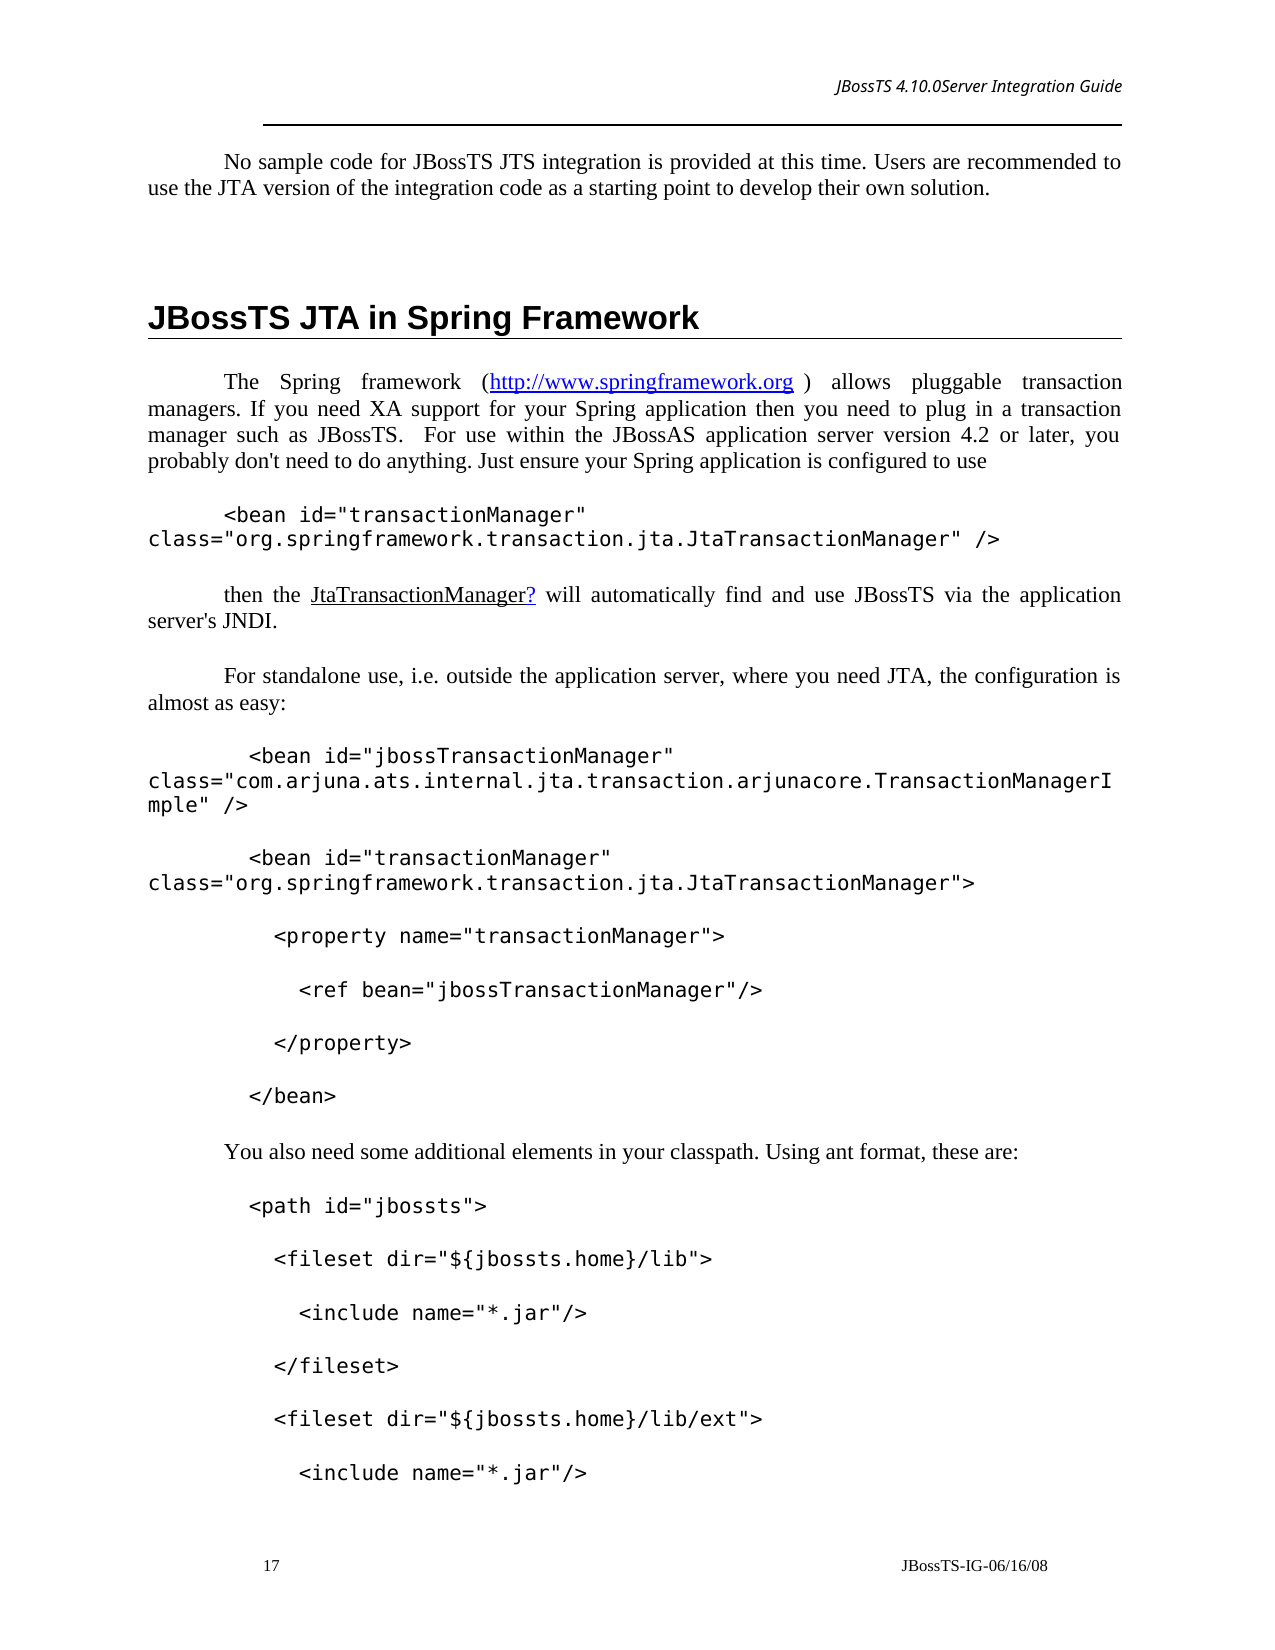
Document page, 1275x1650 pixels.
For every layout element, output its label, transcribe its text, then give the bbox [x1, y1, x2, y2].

text <fileset dir="${jbossts.home}/lib"> [148, 1247, 1122, 1271]
text </property> [148, 1031, 1122, 1055]
text <bean id="jbossTransactionManager" class="com.arjuna.ats.internal.jta.transaction.arjunacore.TransactionManagerImple" /> [148, 744, 1122, 817]
text <fileset dir="${jbossts.home}/lib/ext"> [148, 1407, 1122, 1432]
text You also need some additional elements in your classpath. Using ant format, these are: [148, 1138, 1122, 1164]
text </fileset> [148, 1354, 1122, 1378]
text For standalone use, i.e. outside the application server, where you need JTA, the configuration is almost as easy: [148, 663, 1122, 715]
text </bean> [148, 1084, 1122, 1109]
text No sample code for JBossTS JTS integration is provided at this time. Users are recommended to use the JTA version of the integration code as a starting point to develop their own solution. [148, 148, 1122, 200]
text <include name="*.jar"/> [148, 1301, 1122, 1325]
text <bean id="transactionManager" class="org.springframework.transaction.jta.JtaTransactionManager"> [148, 846, 1122, 895]
subtitle JBossTS JTA in Spring Framework [148, 298, 1122, 338]
text then the JtaTransactionManager? will automatically find and use JBossTS via the application server's JNDI. [148, 581, 1122, 633]
text The Spring framework (http://www.springframework.org) allows pluggable transaction managers. If you need XA support for your Spring application then you need to plug in a transaction manager such as JBossTS. For use within the JBossAS application server version 4.2 or later, you probably don't need to do anything. Just ensure your Spring application is configured to use [148, 368, 1122, 474]
text <property name="transactionManager"> [148, 924, 1122, 948]
text <path id="jbossts"> [148, 1194, 1122, 1218]
text <include name="*.jar"/> [148, 1461, 1122, 1485]
text <bean id="transactionManager" class="org.springframework.transaction.jta.JtaTransactionManager" /> [148, 503, 1122, 552]
text <ref bean="jbossTransactionManager"/> [148, 978, 1122, 1002]
